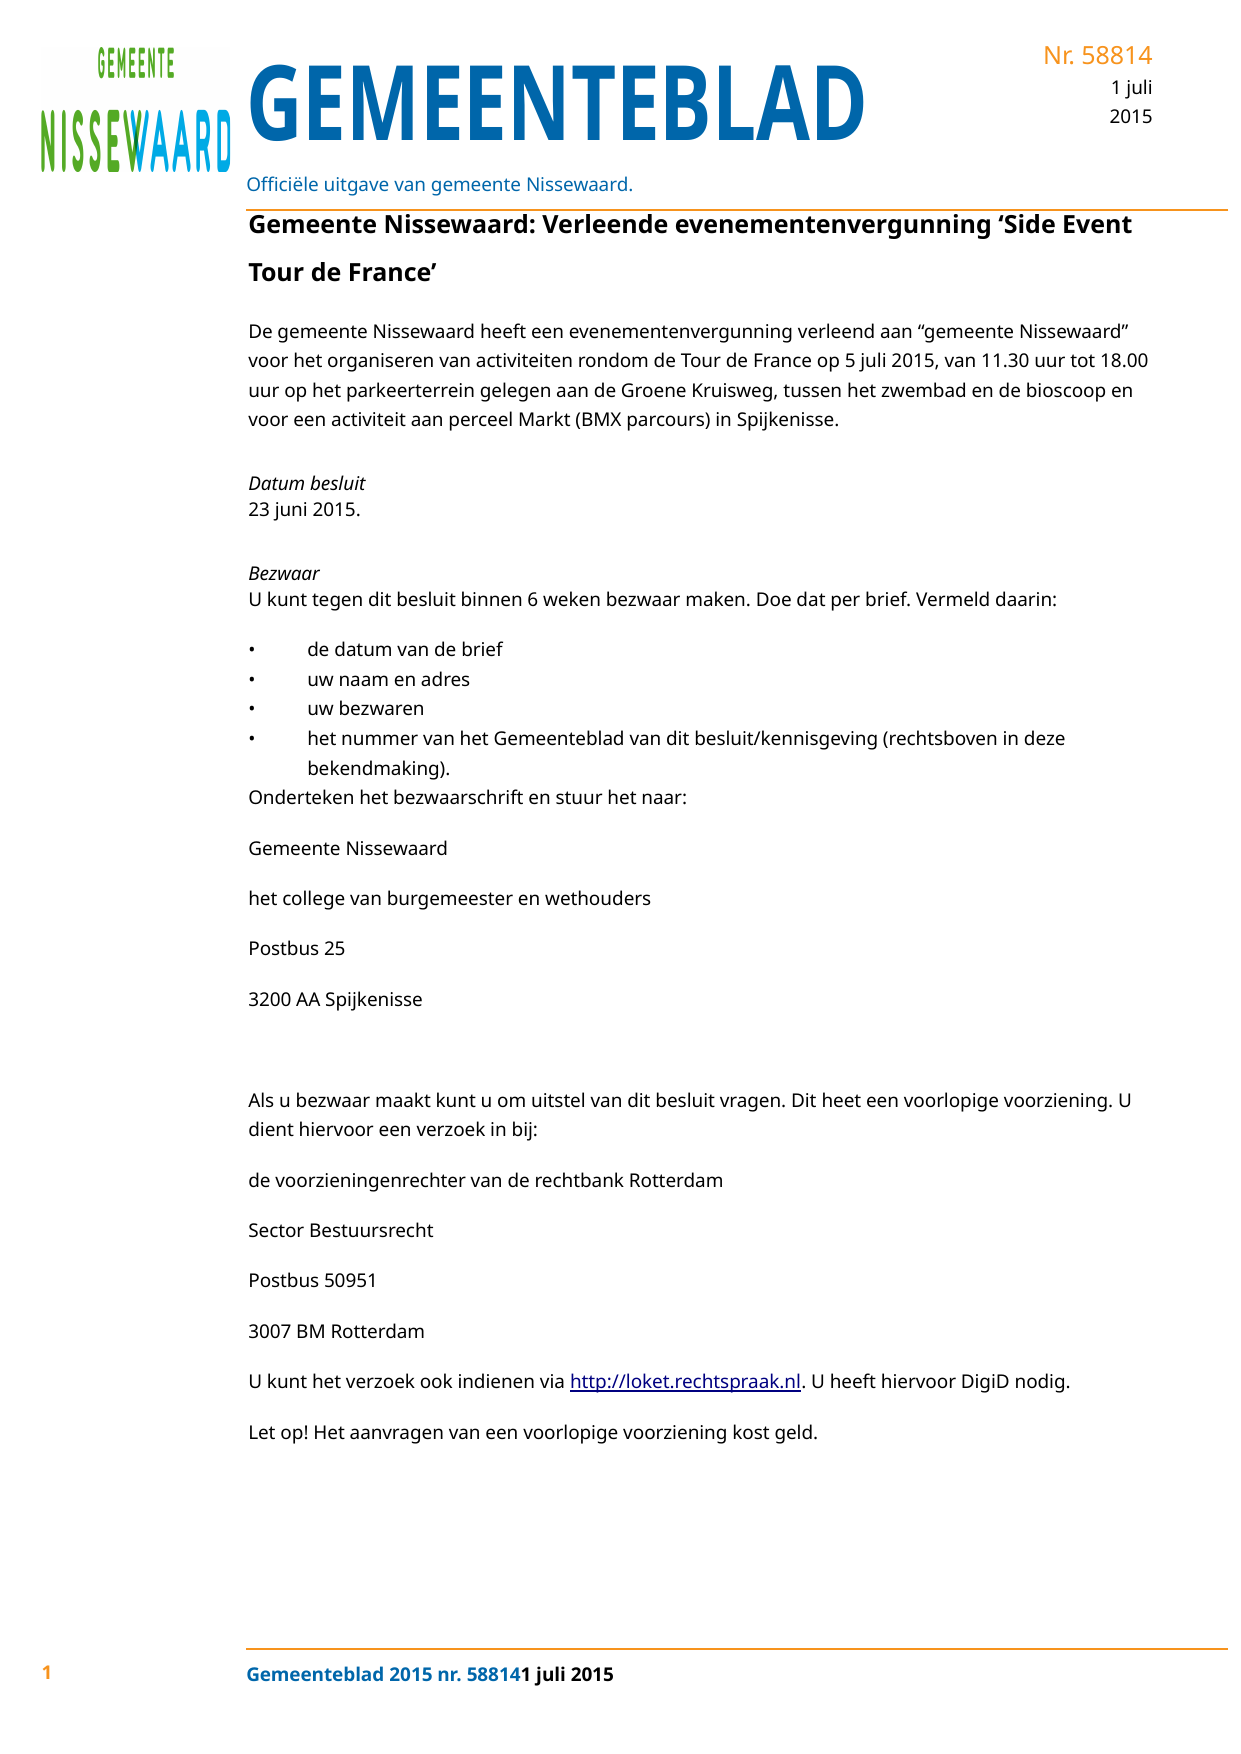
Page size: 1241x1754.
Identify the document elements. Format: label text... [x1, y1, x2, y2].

text het college van burgemeester en wethouders [248, 885, 1152, 911]
text 3200 AA Spijkenisse [248, 986, 1152, 1012]
picture [176, 157, 187, 172]
list de datum van de brief [248, 636, 1152, 662]
text Postbus 50951 [248, 1268, 1152, 1293]
picture [201, 122, 206, 138]
text Bezwaar [248, 560, 1152, 586]
list het nummer van het Gemeenteblad van dit besluit/kennisgeving (rechtsboven in deze bekendmaking). [248, 725, 1152, 781]
picture [200, 151, 206, 172]
text Datum besluit [248, 471, 1152, 496]
text Als u bezwaar maakt kunt u om uitstel van dit besluit vragen. Dit heet een voorlopige voorziening. U dient hiervoor een verzoek in bij: [248, 1087, 1152, 1142]
text Let op! Het aanvragen van een voorlopige voorziening kost geld. [248, 1419, 1152, 1445]
list uw naam en adres [248, 666, 1152, 692]
text 23 juni 2015. [248, 496, 1152, 522]
list uw bezwaren [248, 696, 1152, 721]
text U kunt tegen dit besluit binnen 6 weken bezwaar maken. Doe dat per brief. Vermeld daarin: [248, 586, 1152, 612]
text Gemeente Nissewaard: Verleende evenementenvergunning ‘Side Event Tour de France’ [248, 211, 1152, 288]
text 3007 BM Rotterdam [248, 1318, 1152, 1344]
text de voorzieningenrechter van de rechtbank Rotterdam [248, 1167, 1152, 1193]
text Onderteken het bezwaarschrift en stuur het naar: [248, 784, 1152, 810]
picture [41, 47, 231, 172]
picture [154, 157, 165, 172]
text Postbus 25 [248, 936, 1152, 961]
text U kunt het verzoek ook indienen via http://loket.rechtspraak.nl. U heeft hiervoor DigiD nodig. [248, 1368, 1152, 1394]
picture [222, 122, 227, 160]
text Sector Bestuursrecht [248, 1217, 1152, 1243]
text Gemeente Nissewaard [248, 835, 1152, 861]
text De gemeente Nissewaard heeft een evenementenvergunning verleend aan “gemeente Nissewaard” voor het organiseren van activiteiten rondom de Tour de France op 5 juli 2015, van 11.30 uur tot 18.00 uur op het parkeerterrein gelegen aan de Groene Kruisweg, tussen het zwembad en de bioscoop en voor een activiteit aan perceel Markt (BMX parcours) in Spijkenisse. [248, 318, 1152, 432]
